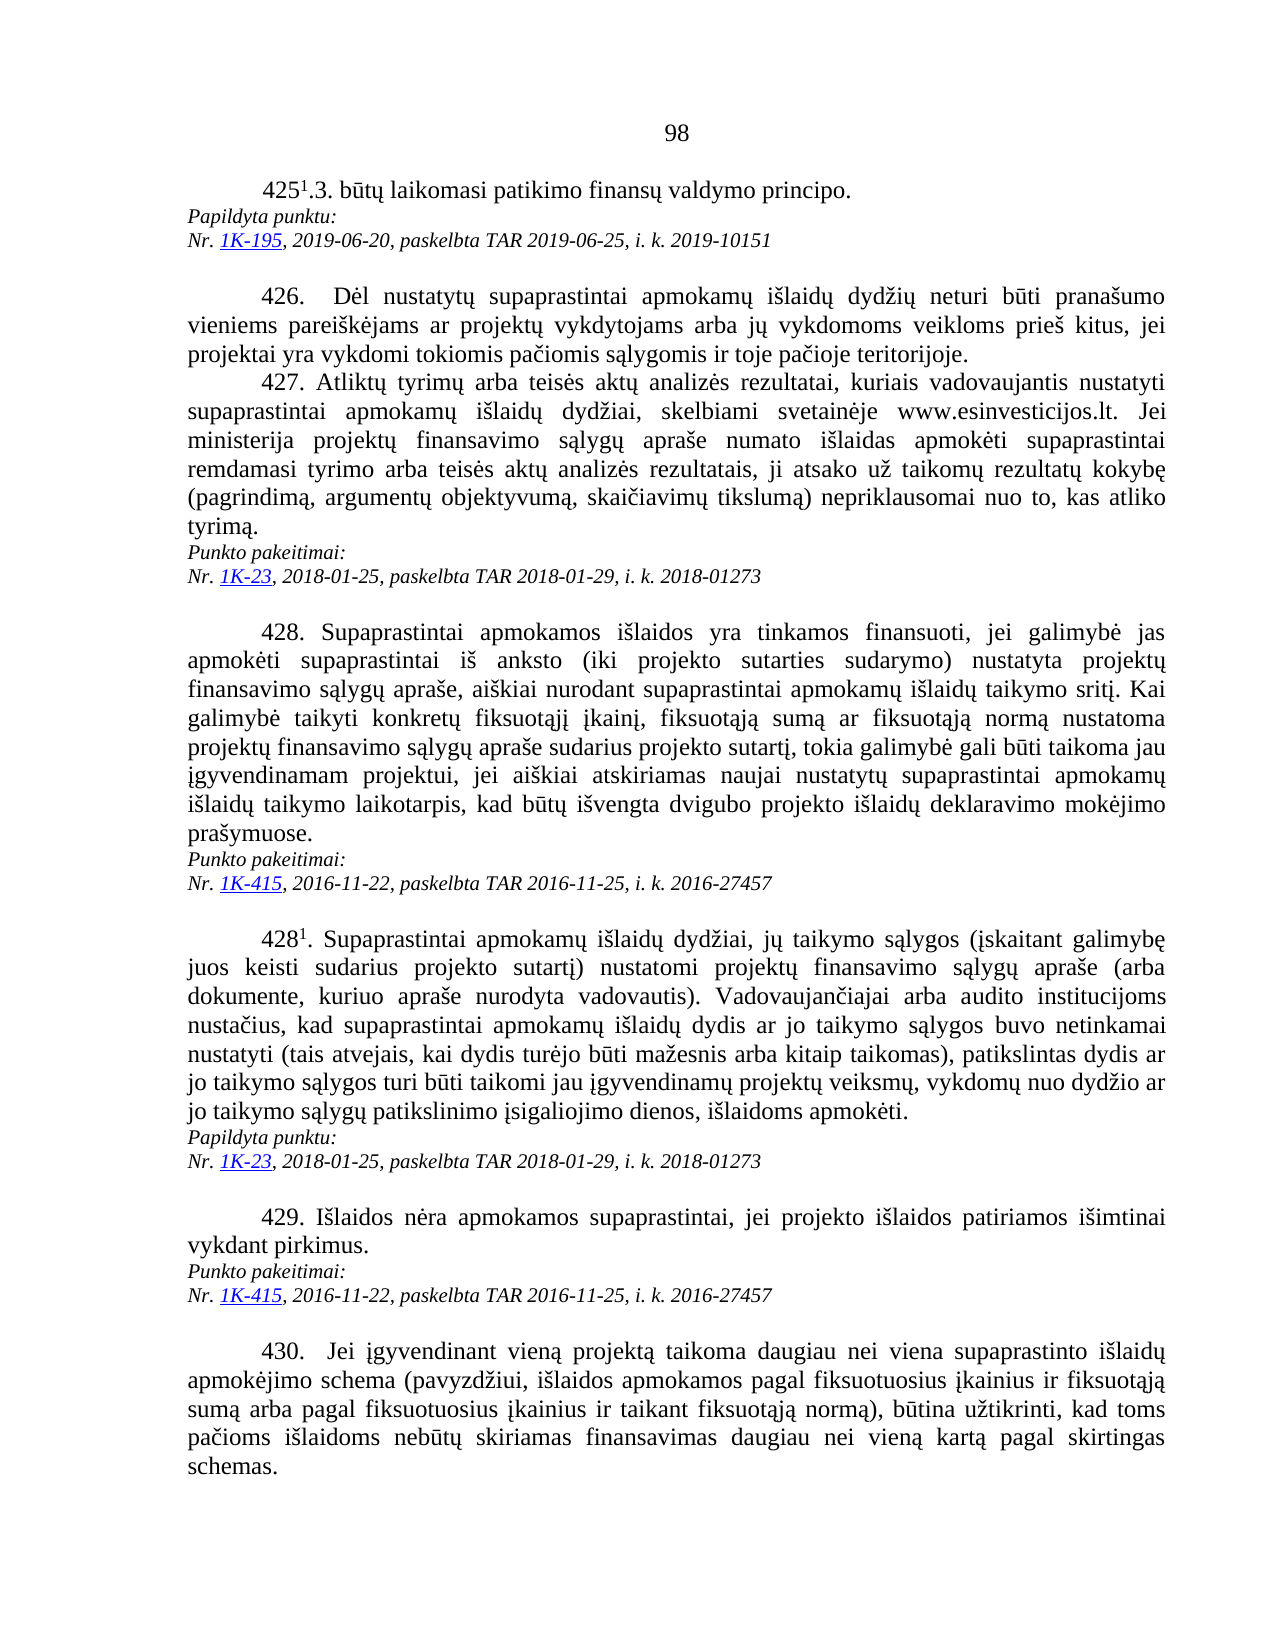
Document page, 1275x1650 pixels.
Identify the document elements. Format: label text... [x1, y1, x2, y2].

text 430. Jei įgyvendinant vieną projektą taikoma daugiau nei viena supaprastinto išlaidų apmokėjimo schema (pavyzdžiui, išlaidos apmokamos pagal fiksuotuosius įkainius ir fiksuotąją sumą arba pagal fiksuotuosius įkainius ir taikant fiksuotąją normą), būtina užtikrinti, kad toms pačioms išlaidoms nebūtų skiriamas finansavimas daugiau nei vieną kartą pagal skirtingas schemas. [187, 1336, 1167, 1480]
text 4251.3. būtų laikomasi patikimo finansų valdymo principo. [187, 176, 1167, 204]
text Papildyta punktu: [187, 1125, 1167, 1149]
text Punkto pakeitimai: [187, 540, 1167, 564]
text 426. Dėl nustatytų supaprastintai apmokamų išlaidų dydžių neturi būti pranašumo vieniems pareiškėjams ar projektų vykdytojams arba jų vykdomoms veikloms prieš kitus, jei projektai yra vykdomi tokiomis pačiomis sąlygomis ir toje pačioje teritorijoje. [187, 281, 1167, 367]
text 4281. Supaprastintai apmokamų išlaidų dydžiai, jų taikymo sąlygos (įskaitant galimybę juos keisti sudarius projekto sutartį) nustatomi projektų finansavimo sąlygų apraše (arba dokumente, kuriuo apraše nurodyta vadovautis). Vadovaujančiajai arba audito institucijoms nustačius, kad supaprastintai apmokamų išlaidų dydis ar jo taikymo sąlygos buvo netinkamai nustatyti (tais atvejais, kai dydis turėjo būti mažesnis arba kitaip taikomas), patikslintas dydis ar jo taikymo sąlygos turi būti taikomi jau įgyvendinamų projektų veiksmų, vykdomų nuo dydžio ar jo taikymo sąlygų patikslinimo įsigaliojimo dienos, išlaidoms apmokėti. [187, 924, 1167, 1125]
text Nr. 1K-23, 2018-01-25, paskelbta TAR 2018-01-29, i. k. 2018-01273 [187, 1149, 1167, 1173]
text Papildyta punktu: [187, 204, 1167, 228]
text Nr. 1K-415, 2016-11-22, paskelbta TAR 2016-11-25, i. k. 2016-27457 [187, 871, 1167, 895]
text 427. Atliktų tyrimų arba teisės aktų analizės rezultatai, kuriais vadovaujantis nustatyti supaprastintai apmokamų išlaidų dydžiai, skelbiami svetainėje www.esinvesticijos.lt. Jei ministerija projektų finansavimo sąlygų apraše numato išlaidas apmokėti supaprastintai remdamasi tyrimo arba teisės aktų analizės rezultatais, ji atsako už taikomų rezultatų kokybę (pagrindimą, argumentų objektyvumą, skaičiavimų tikslumą) nepriklausomai nuo to, kas atliko tyrimą. [187, 367, 1167, 540]
text Nr. 1K-23, 2018-01-25, paskelbta TAR 2018-01-29, i. k. 2018-01273 [187, 564, 1167, 588]
text 429. Išlaidos nėra apmokamos supaprastintai, jei projekto išlaidos patiriamos išimtinai vykdant pirkimus. [187, 1202, 1167, 1259]
text Nr. 1K-195, 2019-06-20, paskelbta TAR 2019-06-25, i. k. 2019-10151 [187, 228, 1167, 252]
text Nr. 1K-415, 2016-11-22, paskelbta TAR 2016-11-25, i. k. 2016-27457 [187, 1283, 1167, 1307]
text Punkto pakeitimai: [187, 847, 1167, 871]
text Punkto pakeitimai: [187, 1259, 1167, 1283]
text 428. Supaprastintai apmokamos išlaidos yra tinkamos finansuoti, jei galimybė jas apmokėti supaprastintai iš anksto (iki projekto sutarties sudarymo) nustatyta projektų finansavimo sąlygų apraše, aiškiai nurodant supaprastintai apmokamų išlaidų taikymo sritį. Kai galimybė taikyti konkretų fiksuotąjį įkainį, fiksuotąją sumą ar fiksuotąją normą nustatoma projektų finansavimo sąlygų apraše sudarius projekto sutartį, tokia galimybė gali būti taikoma jau įgyvendinamam projektui, jei aiškiai atskiriamas naujai nustatytų supaprastintai apmokamų išlaidų taikymo laikotarpis, kad būtų išvengta dvigubo projekto išlaidų deklaravimo mokėjimo prašymuose. [187, 617, 1167, 847]
